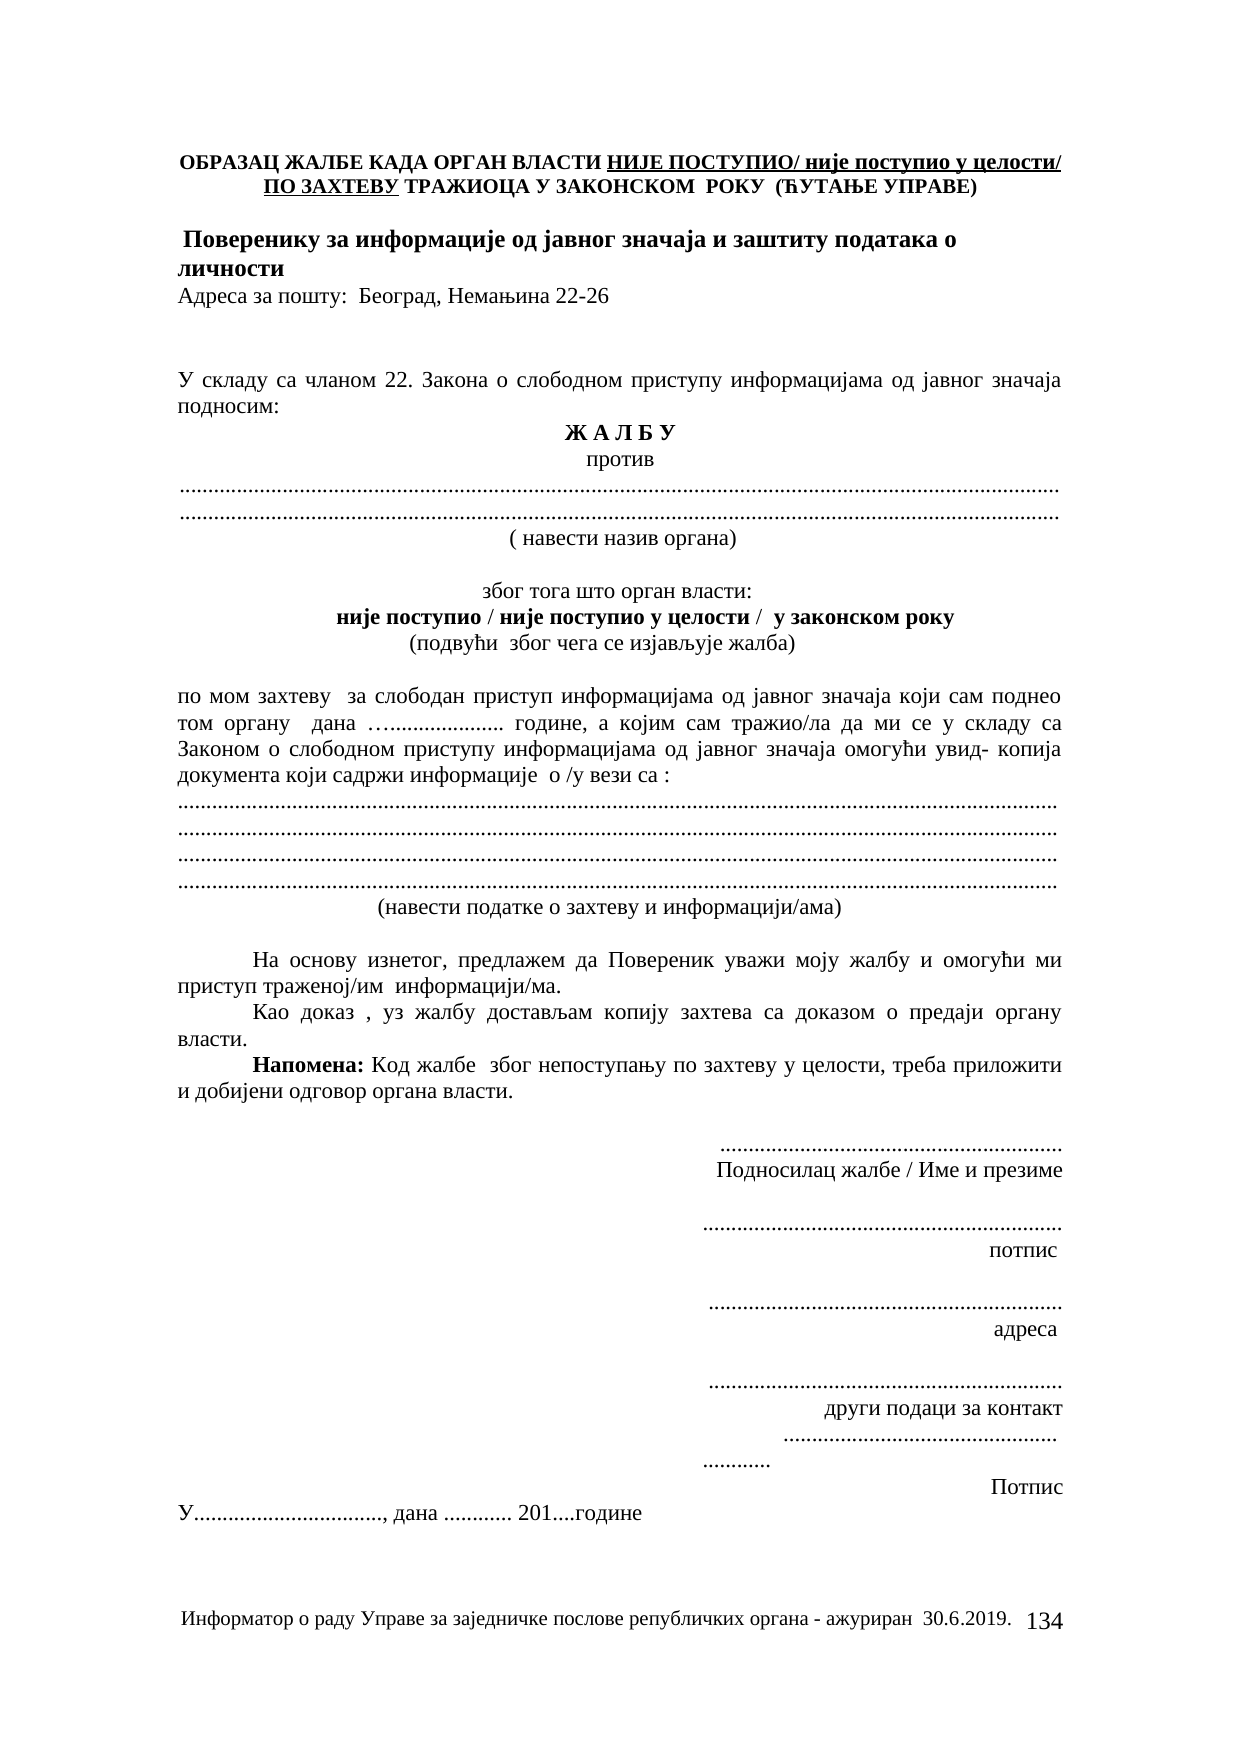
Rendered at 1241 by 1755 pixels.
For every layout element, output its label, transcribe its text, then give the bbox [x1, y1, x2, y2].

text Повереникy за информације од јавног значаја и заштиту података о личности [177, 224, 1063, 282]
text Ж А Л Б У [177, 419, 1063, 445]
text ОБРАЗАЦ ЖАЛБЕ КАДА ОРГАН ВЛАСТИ НИЈЕ ПОСТУПИО/ није поступио у целости/ ПО ЗАХТЕВУ ТРАЖИОЦА У ЗАКОНСКОМ РОКУ (ЋУТАЊЕ УПРАВЕ) [177, 148, 1063, 198]
text .......................................................................................................................................................... [177, 788, 1063, 814]
text .......................................................................................................................................................... [177, 814, 1063, 840]
text .......................................................................................................................................................... [177, 471, 1063, 498]
text Подносилац жалбе / Име и презиме [702, 1157, 1063, 1183]
text због тога што орган власти: [177, 577, 1063, 603]
text против [177, 445, 1063, 471]
text ( навести назив органа) [177, 524, 1063, 550]
text На основу изнетог, предлажем да Повереник уважи моју жалбу и омогући ми приступ траженој/им информацији/ма. [177, 946, 1063, 998]
text Напомена: Код жалбе због непоступању по захтеву у целости, треба приложити и добијени одговор органа власти. [177, 1051, 1063, 1104]
text .......................................................................................................................................................... [177, 498, 1063, 524]
text по мом захтеву за слободан приступ информацијама од јавног значаја који сам поднео том органу дана ….................... године, а којим сам тражио/ла да ми се у складу са Законом о слободном приступу информацијама од јавног значаја омогући увид- копија документа који садржи информације о /у вези са : [177, 682, 1063, 788]
text Потпис [702, 1473, 1063, 1499]
text ............................................................ [702, 1130, 1063, 1157]
text Као доказ , уз жалбу достављам копију захтева са доказом о предаји органу власти. [177, 998, 1063, 1051]
text није поступио / није поступио у целости / у законском року [227, 603, 1063, 629]
text (навести податке о захтеву и информацији/ама) [177, 893, 1063, 919]
text (подвући због чега се изјављује жалба) [215, 629, 1063, 656]
text .......................................................................................................................................................... [177, 867, 1063, 893]
text .............................................................. адреса [302, 1288, 1063, 1341]
text У................................., дана ............ 201....године [177, 1499, 1063, 1526]
text Адреса за пошту: Београд, Немањина 22-26 [177, 282, 1063, 308]
text .............................................................. други подаци за контакт [302, 1367, 1063, 1420]
text У складу са чланом 22. Закона о слободном приступу информацијама од јавног значаја подносим: [177, 366, 1063, 419]
text ............................................................ [177, 1420, 1063, 1473]
text ............................................................... потпис [702, 1209, 1063, 1262]
text .......................................................................................................................................................... [177, 840, 1063, 867]
